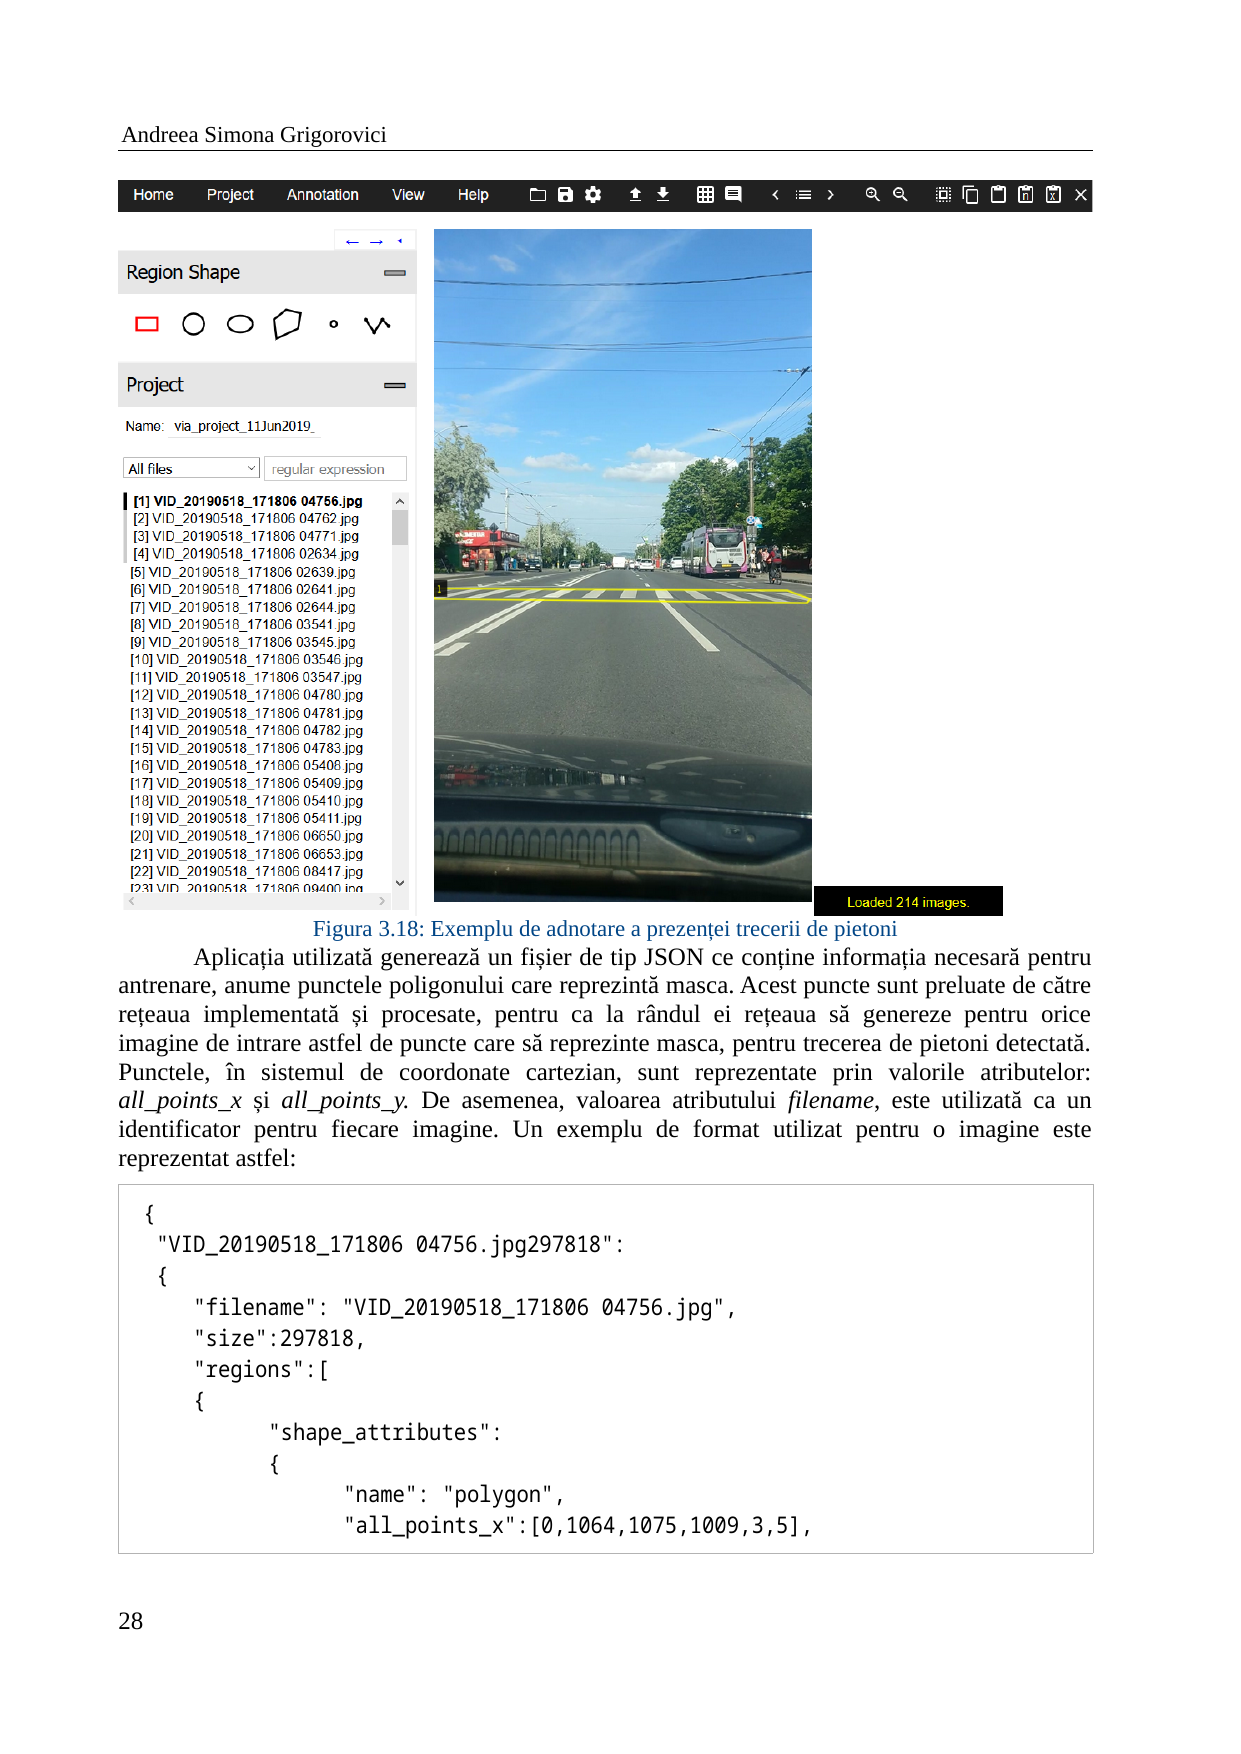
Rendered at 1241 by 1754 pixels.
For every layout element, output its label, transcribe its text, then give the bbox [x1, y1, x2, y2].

text { [119, 1247, 1093, 1278]
picture [118, 180, 1093, 916]
text Aplicația utilizată generează un fișier de tip JSON ce conține informația necesară pentru antrenare, anume punctele poligonului care reprezintă masca. Acest puncte sunt preluate de către rețeaua implementată și procesate, pentru ca la rândul ei rețeaua să genereze pentru orice imagine de intrare astfel de puncte care să reprezinte masca, pentru trecerea de pietoni detectată. Punctele, în sistemul de coordonate cartezian, sunt reprezentate prin valorile atributelor: all_points_x și all_points_y. De asemenea, valoarea atributului filename, este utilizată ca un identificator pentru fiecare imagine. Un exemplu de format utilizat pentru o imagine este reprezentat astfel: [118, 942, 1093, 1172]
text "shape_attributes": [119, 1403, 1093, 1434]
text "regions":[ [119, 1340, 1093, 1372]
text "VID_20190518_171806 04756.jpg297818": [119, 1215, 1093, 1247]
text { [119, 1434, 1093, 1465]
text { [119, 1372, 1093, 1403]
text "all_points_x":[0,1064,1075,1009,3,5], [119, 1497, 1093, 1553]
text { [119, 1185, 1093, 1215]
text "filename": "VID_20190518_171806 04756.jpg", [119, 1278, 1093, 1309]
text Figura 3.18: Exemplu de adnotare a prezenței trecerii de pietoni [118, 916, 1093, 942]
text "name": "polygon", [119, 1465, 1093, 1497]
text "size":297818, [119, 1309, 1093, 1340]
